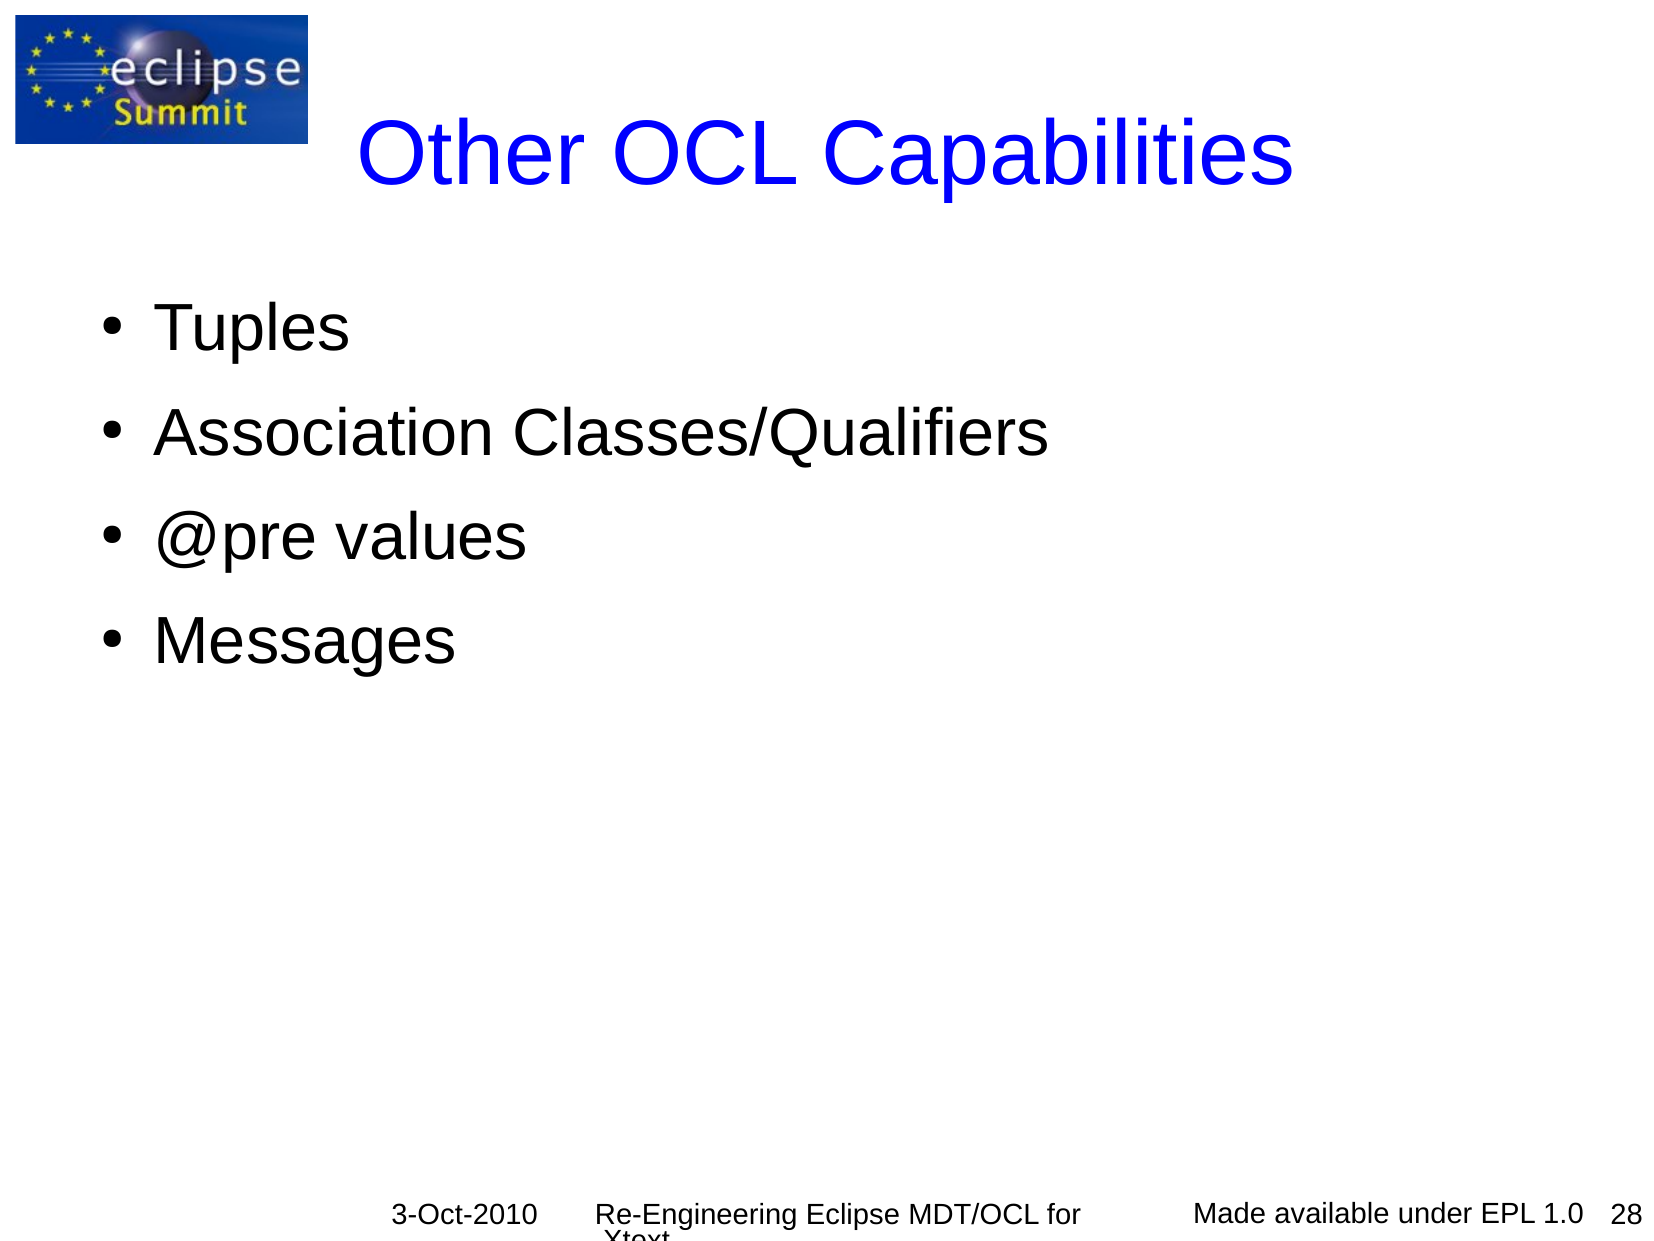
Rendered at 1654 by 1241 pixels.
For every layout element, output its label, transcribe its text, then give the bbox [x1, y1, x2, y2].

title Other OCL Capabilities [82, 56, 1571, 250]
list Tuples Association Classes/Qualifiers @pre values Messages [82, 290, 1571, 1094]
picture [15, 15, 308, 144]
